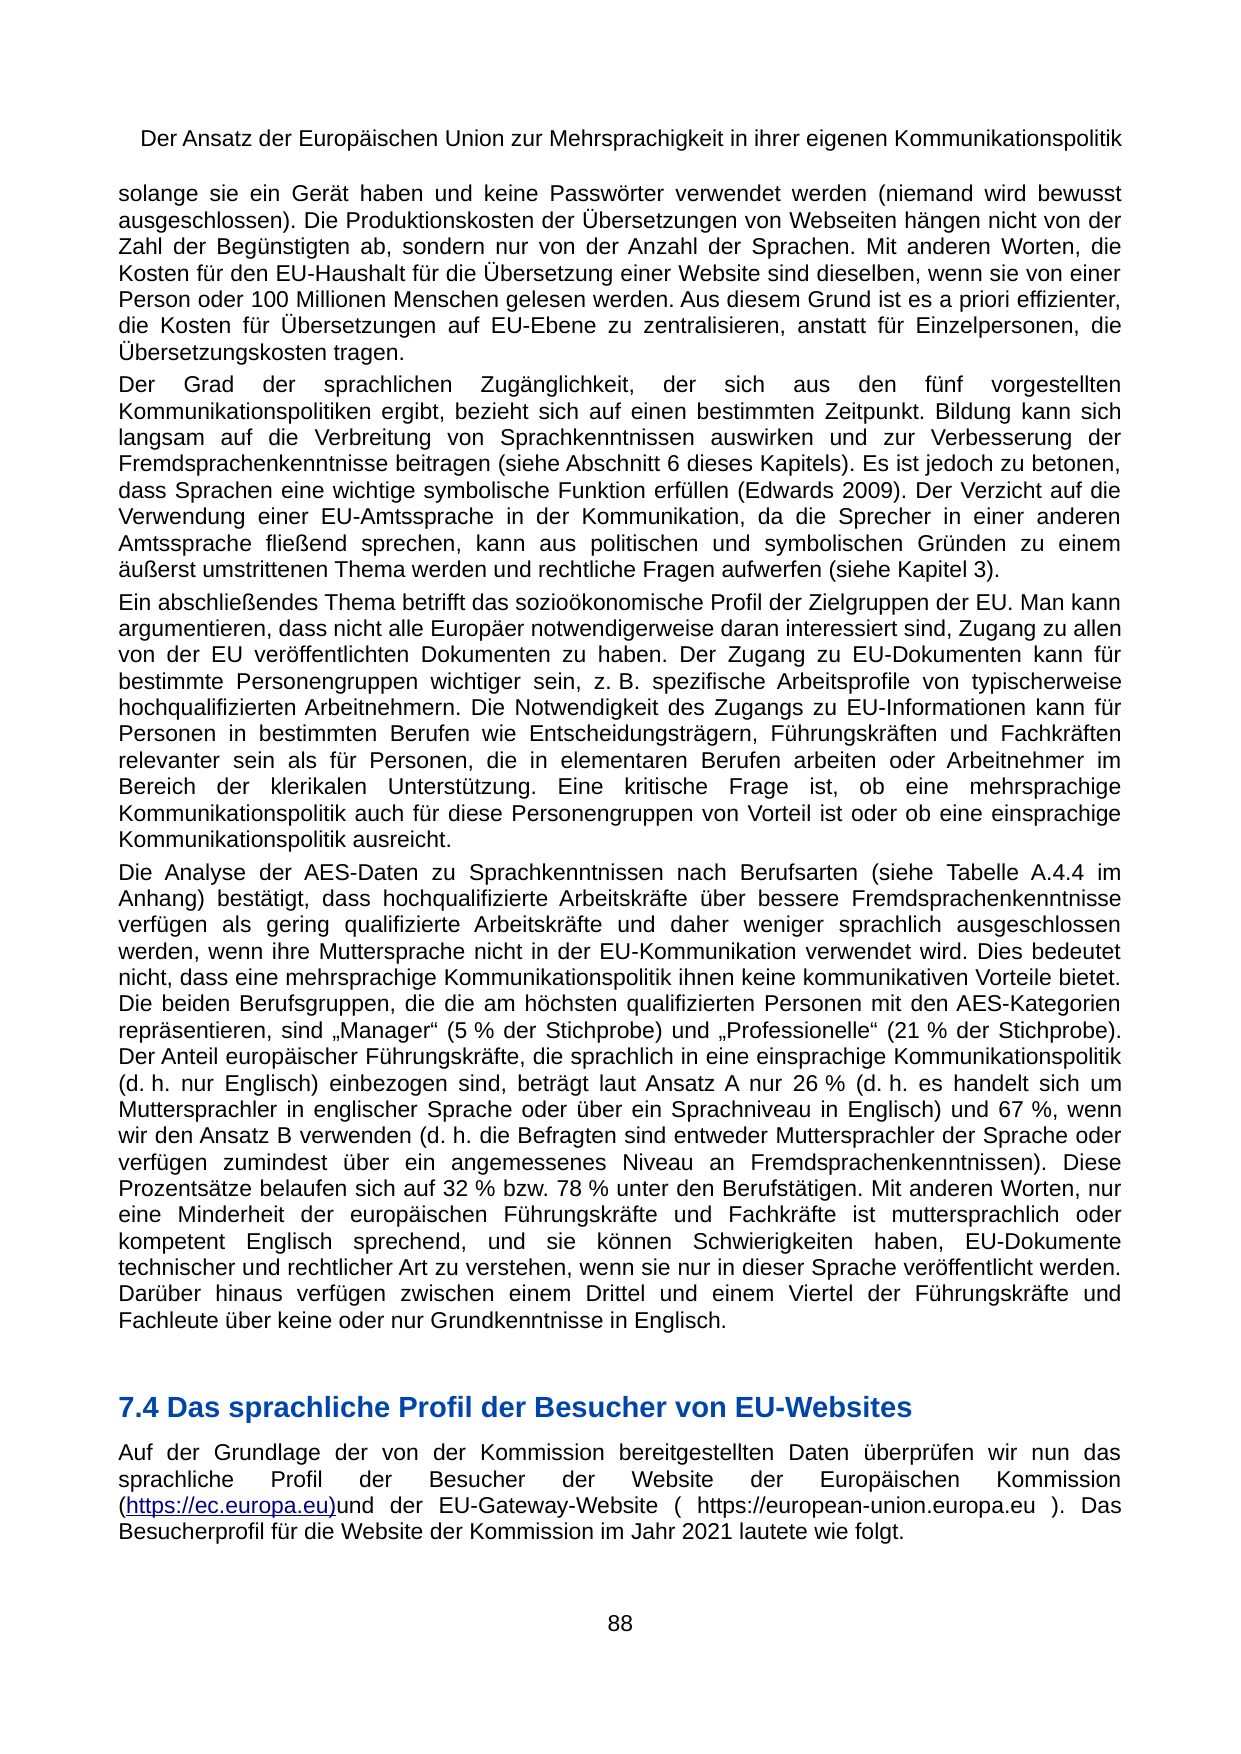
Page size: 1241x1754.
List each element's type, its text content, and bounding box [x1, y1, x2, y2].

subtitle 7.4 Das sprachliche Profil der Besucher von EU-Websites [118, 1390, 1122, 1423]
text Auf der Grundlage der von der Kommission bereitgestellten Daten überprüfen wir nun das sprachliche Profil der Besucher der Website der Europäischen Kommission (https://ec.europa.eu)und der EU-Gateway-Website ( https://european-union.europa.eu ). Das Besucherprofil für die Website der Kommission im Jahr 2021 lautete wie folgt. [118, 1439, 1122, 1544]
text solange sie ein Gerät haben und keine Passwörter verwendet werden (niemand wird bewusst ausgeschlossen). Die Produktionskosten der Übersetzungen von Webseiten hängen nicht von der Zahl der Begünstigten ab, sondern nur von der Anzahl der Sprachen. Mit anderen Worten, die Kosten für den EU-Haushalt für die Übersetzung einer Website sind dieselben, wenn sie von einer Person oder 100 Millionen Menschen gelesen werden. Aus diesem Grund ist es a priori effizienter, die Kosten für Übersetzungen auf EU-Ebene zu zentralisieren, anstatt für Einzelpersonen, die Übersetzungskosten tragen. [118, 180, 1122, 365]
text Der Grad der sprachlichen Zugänglichkeit, der sich aus den fünf vorgestellten Kommunikationspolitiken ergibt, bezieht sich auf einen bestimmten Zeitpunkt. Bildung kann sich langsam auf die Verbreitung von Sprachkenntnissen auswirken und zur Verbesserung der Fremdsprachenkenntnisse beitragen (siehe Abschnitt 6 dieses Kapitels). Es ist jedoch zu betonen, dass Sprachen eine wichtige symbolische Funktion erfüllen (Edwards 2009). Der Verzicht auf die Verwendung einer EU-Amtssprache in der Kommunikation, da die Sprecher in einer anderen Amtssprache fließend sprechen, kann aus politischen und symbolischen Gründen zu einem äußerst umstrittenen Thema werden und rechtliche Fragen aufwerfen (siehe Kapitel 3). [118, 371, 1122, 582]
text Die Analyse der AES-Daten zu Sprachkenntnissen nach Berufsarten (siehe Tabelle A.4.4 im Anhang) bestätigt, dass hochqualifizierte Arbeitskräfte über bessere Fremdsprachenkenntnisse verfügen als gering qualifizierte Arbeitskräfte und daher weniger sprachlich ausgeschlossen werden, wenn ihre Muttersprache nicht in der EU-Kommunikation verwendet wird. Dies bedeutet nicht, dass eine mehrsprachige Kommunikationspolitik ihnen keine kommunikativen Vorteile bietet. Die beiden Berufsgruppen, die die am höchsten qualifizierten Personen mit den AES-Kategorien repräsentieren, sind „Manager“ (5 % der Stichprobe) und „Professionelle“ (21 % der Stichprobe). Der Anteil europäischer Führungskräfte, die sprachlich in eine einsprachige Kommunikationspolitik (d. h. nur Englisch) einbezogen sind, beträgt laut Ansatz A nur 26 % (d. h. es handelt sich um Muttersprachler in englischer Sprache oder über ein Sprachniveau in Englisch) und 67 %, wenn wir den Ansatz B verwenden (d. h. die Befragten sind entweder Muttersprachler der Sprache oder verfügen zumindest über ein angemessenes Niveau an Fremdsprachenkenntnissen). Diese Prozentsätze belaufen sich auf 32 % bzw. 78 % unter den Berufstätigen. Mit anderen Worten, nur eine Minderheit der europäischen Führungskräfte und Fachkräfte ist muttersprachlich oder kompetent Englisch sprechend, und sie können Schwierigkeiten haben, EU-Dokumente technischer und rechtlicher Art zu verstehen, wenn sie nur in dieser Sprache veröffentlicht werden. Darüber hinaus verfügen zwischen einem Drittel und einem Viertel der Führungskräfte und Fachleute über keine oder nur Grundkenntnisse in Englisch. [118, 859, 1122, 1333]
text Ein abschließendes Thema betrifft das sozioökonomische Profil der Zielgruppen der EU. Man kann argumentieren, dass nicht alle Europäer notwendigerweise daran interessiert sind, Zugang zu allen von der EU veröffentlichten Dokumenten zu haben. Der Zugang zu EU-Dokumenten kann für bestimmte Personengruppen wichtiger sein, z. B. spezifische Arbeitsprofile von typischerweise hochqualifizierten Arbeitnehmern. Die Notwendigkeit des Zugangs zu EU-Informationen kann für Personen in bestimmten Berufen wie Entscheidungsträgern, Führungskräften und Fachkräften relevanter sein als für Personen, die in elementaren Berufen arbeiten oder Arbeitnehmer im Bereich der klerikalen Unterstützung. Eine kritische Frage ist, ob eine mehrsprachige Kommunikationspolitik auch für diese Personengruppen von Vorteil ist oder ob eine einsprachige Kommunikationspolitik ausreicht. [118, 589, 1122, 852]
